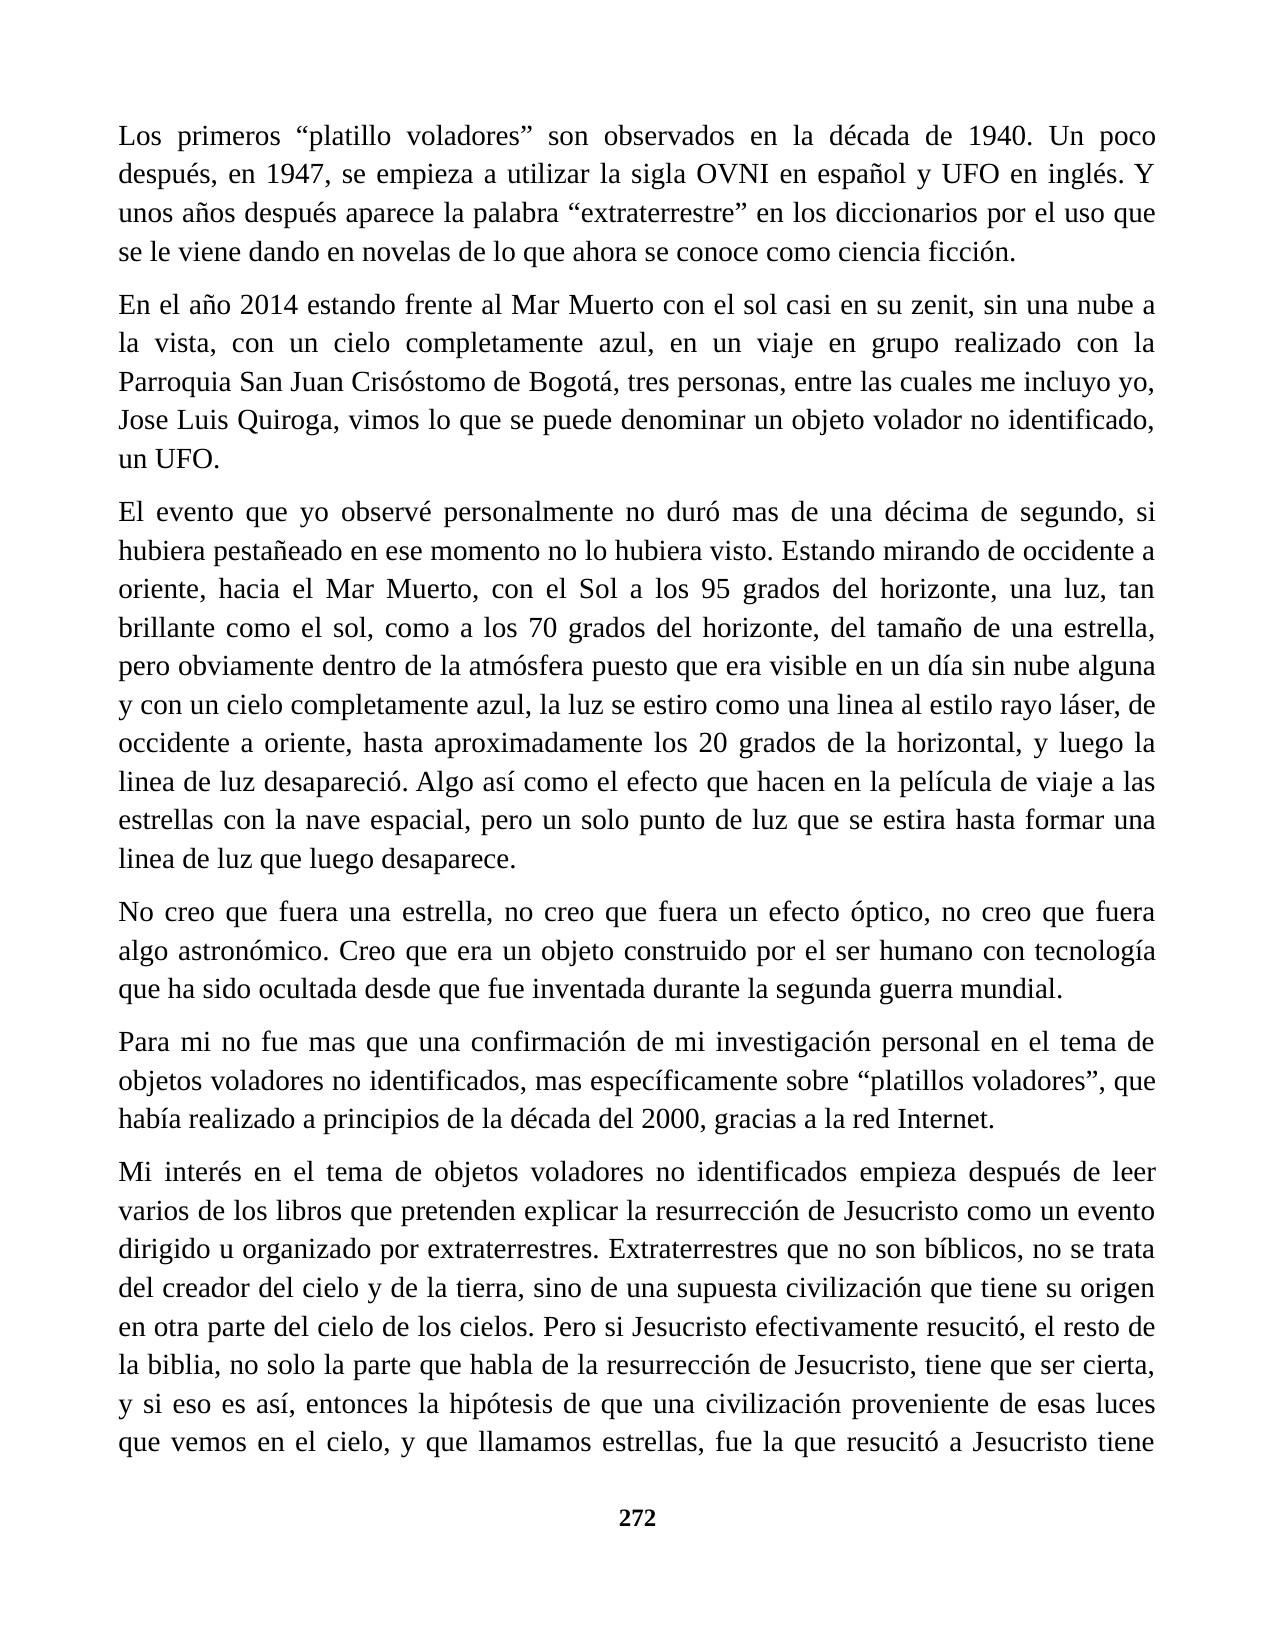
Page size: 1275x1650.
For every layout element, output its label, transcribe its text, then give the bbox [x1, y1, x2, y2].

text El evento que yo observé personalmente no duró mas de una décima de segundo, si hubiera pestañeado en ese momento no lo hubiera visto. Estando mirando de occidente a oriente, hacia el Mar Muerto, con el Sol a los 95 grados del horizonte, una luz, tan brillante como el sol, como a los 70 grados del horizonte, del tamaño de una estrella, pero obviamente dentro de la atmósfera puesto que era visible en un día sin nube alguna y con un cielo completamente azul, la luz se estiro como una linea al estilo rayo láser, de occidente a oriente, hasta aproximadamente los 20 grados de la horizontal, y luego la linea de luz desapareció. Algo así como el efecto que hacen en la película de viaje a las estrellas con la nave espacial, pero un solo punto de luz que se estira hasta formar una linea de luz que luego desaparece. [118, 494, 1157, 874]
text Para mi no fue mas que una confirmación de mi investigación personal en el tema de objetos voladores no identificados, mas específicamente sobre “platillos voladores”, que había realizado a principios de la década del 2000, gracias a la red Internet. [118, 1024, 1157, 1135]
text No creo que fuera una estrella, no creo que fuera un efecto óptico, no creo que fuera algo astronómico. Creo que era un objeto construido por el ser humano con tecnología que ha sido ocultada desde que fue inventada durante la segunda guerra mundial. [118, 894, 1157, 1005]
text Los primeros “platillo voladores” son observados en la década de 1940. Un poco después, en 1947, se empieza a utilizar la sigla OVNI en español y UFO en inglés. Y unos años después aparece la palabra “extraterrestre” en los diccionarios por el uso que se le viene dando en novelas de lo que ahora se conoce como ciencia ficción. [118, 118, 1157, 267]
text Mi interés en el tema de objetos voladores no identificados empieza después de leer varios de los libros que pretenden explicar la resurrección de Jesucristo como un evento dirigido u organizado por extraterrestres. Extraterrestres que no son bíblicos, no se trata del creador del cielo y de la tierra, sino de una supuesta civilización que tiene su origen en otra parte del cielo de los cielos. Pero si Jesucristo efectivamente resucitó, el resto de la biblia, no solo la parte que habla de la resurrección de Jesucristo, tiene que ser cierta, y si eso es así, entonces la hipótesis de que una civilización proveniente de esas luces que vemos en el cielo, y que llamamos estrellas, fue la que resucitó a Jesucristo tiene [118, 1154, 1157, 1458]
text En el año 2014 estando frente al Mar Muerto con el sol casi en su zenit, sin una nube a la vista, con un cielo completamente azul, en un viaje en grupo realizado con la Parroquia San Juan Crisóstomo de Bogotá, tres personas, entre las cuales me incluyo yo, Jose Luis Quiroga, vimos lo que se puede denominar un objeto volador no identificado, un UFO. [118, 287, 1157, 474]
